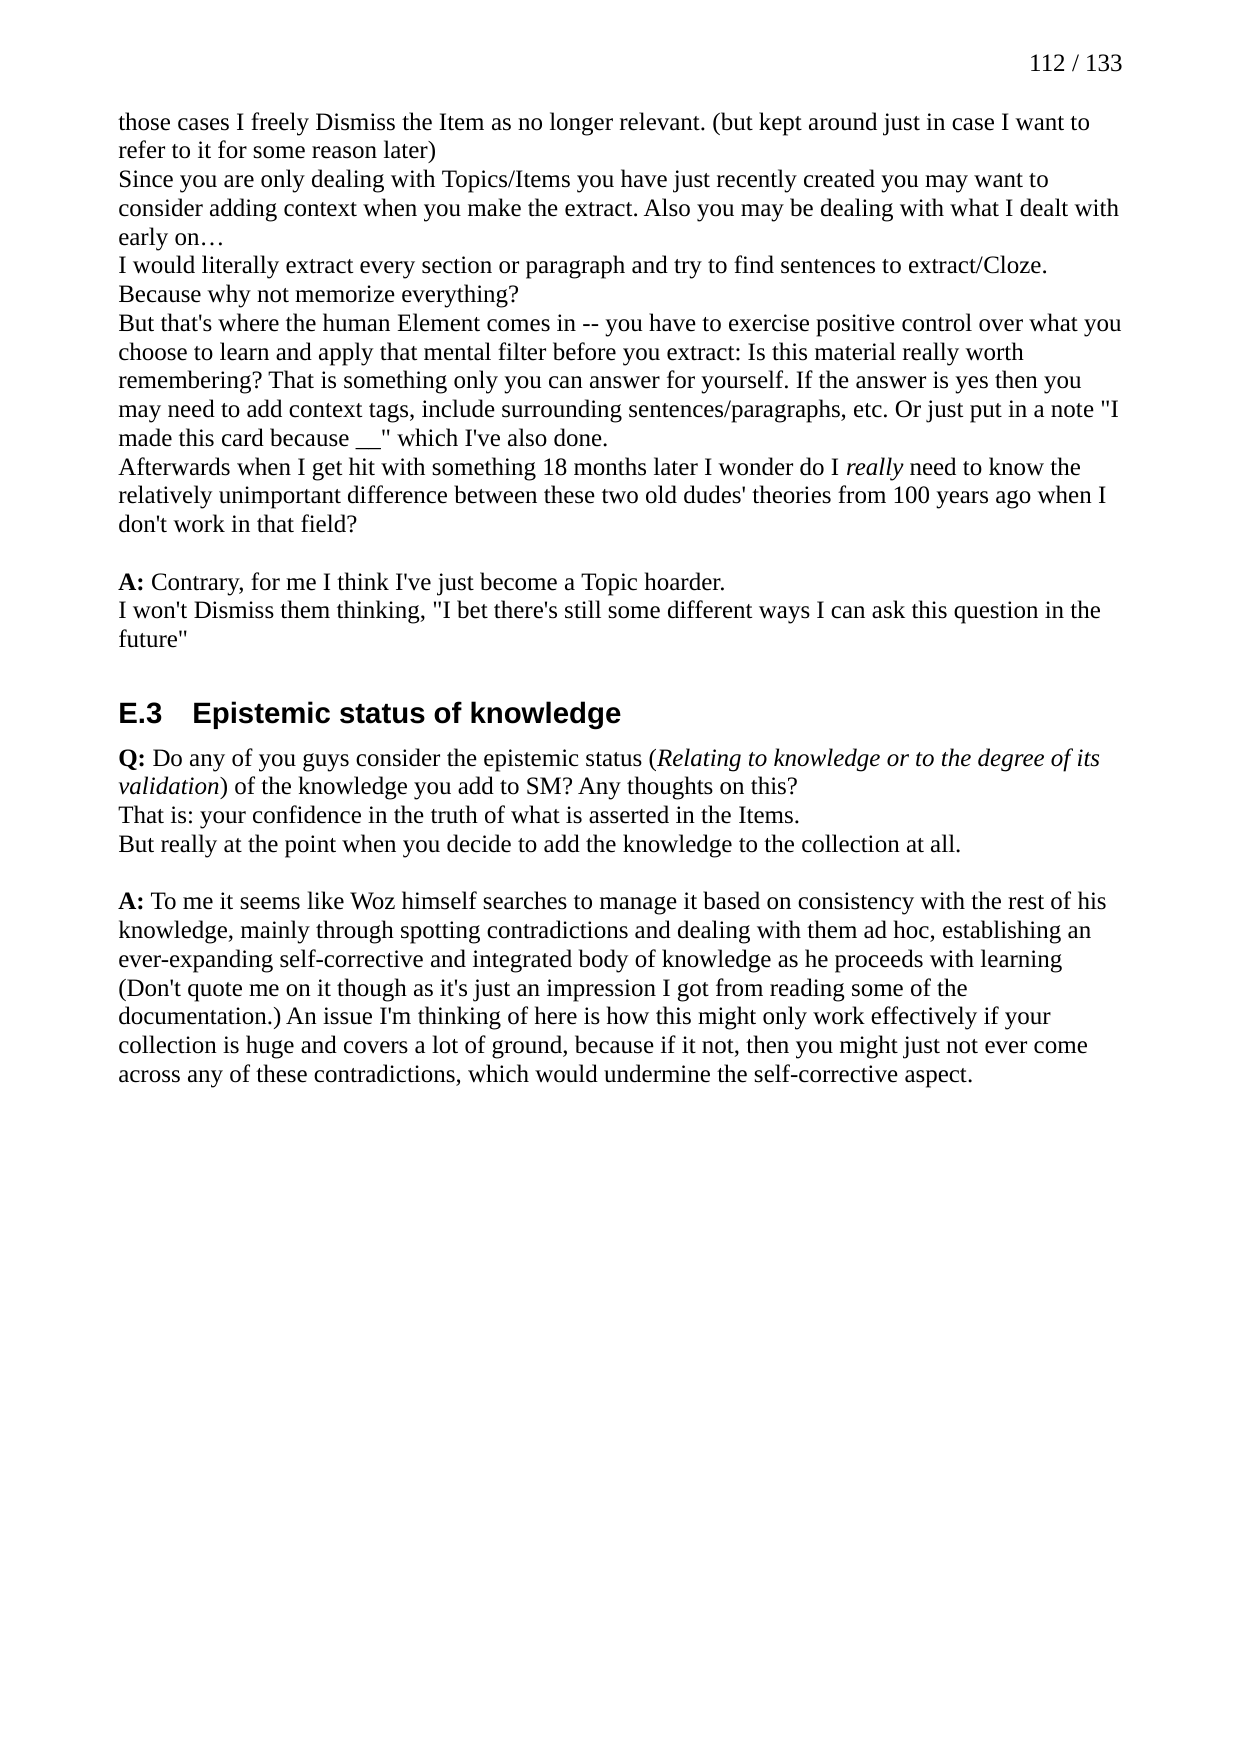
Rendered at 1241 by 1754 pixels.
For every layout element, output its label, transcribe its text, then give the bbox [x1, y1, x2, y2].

text A: To me it seems like Woz himself searches to manage it based on consistency with the rest of his knowledge, mainly through spotting contradictions and dealing with them ad hoc, establishing an ever-expanding self-corrective and integrated body of knowledge as he proceeds with learning (Don't quote me on it though as it's just an impression I got from reading some of the documentation.) An issue I'm thinking of here is how this might only work effectively if your collection is huge and covers a lot of ground, because if it not, then you might just not ever come across any of these contradictions, which would undermine the self-corrective aspect. [118, 886, 1122, 1088]
text Q: Do any of you guys consider the epistemic status (Relating to knowledge or to the degree of its validation) of the knowledge you add to SM? Any thoughts on this? [118, 743, 1122, 800]
text A: Contrary, for me I think I've just become a Topic hoarder. [118, 567, 1122, 596]
text But that's where the human Element comes in -- you have to exercise positive control over what you choose to learn and apply that mental filter before you extract: Is this material really worth remembering? That is something only you can answer for yourself. If the answer is yes then you may need to add context tags, include surrounding sentences/paragraphs, etc. Or just put in a note "I made this card because __" which I've also done. [118, 308, 1122, 452]
text But really at the point when you decide to add the knowledge to the collection at all. [118, 829, 1122, 858]
text Because why not memorize everything? [118, 279, 1122, 308]
text Since you are only dealing with Topics/Items you have just recently created you may want to consider adding context when you make the extract. Also you may be dealing with what I dealt with early on… [118, 164, 1122, 251]
text I would literally extract every section or paragraph and try to find sentences to extract/Cloze. [118, 251, 1122, 279]
text Afterwards when I get hit with something 18 months later I wonder do I really need to know the relatively unimportant difference between these two old dudes' theories from 100 years ago when I don't work in that field? [118, 452, 1122, 538]
text That is: your confidence in the truth of what is asserted in the Items. [118, 800, 1122, 829]
text those cases I freely Dismiss the Item as no longer relevant. (but kept around just in case I want to refer to it for some reason later) [118, 107, 1122, 164]
subtitle Epistemic status of knowledge [118, 696, 1122, 730]
text I won't Dismiss them thinking, "I bet there's still some different ways I can ask this question in the future" [118, 596, 1122, 653]
